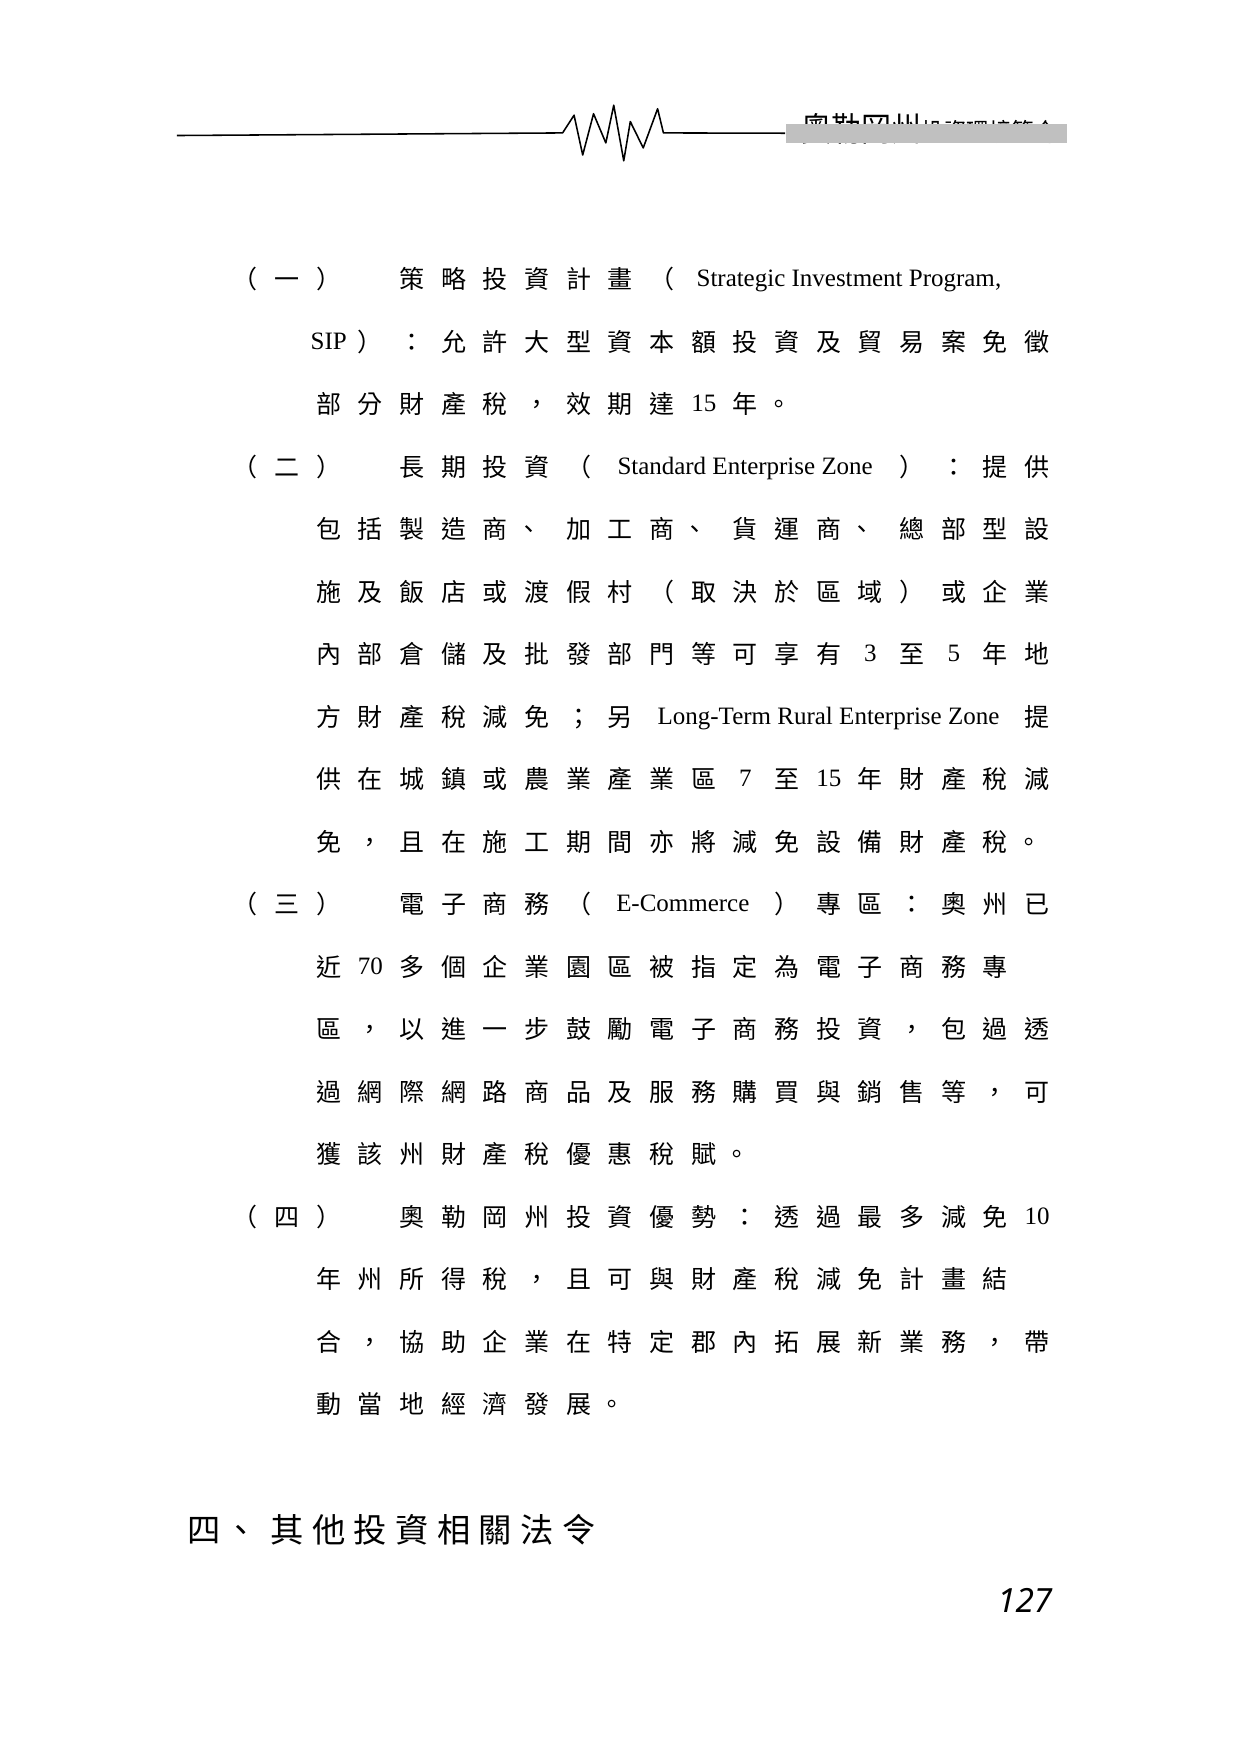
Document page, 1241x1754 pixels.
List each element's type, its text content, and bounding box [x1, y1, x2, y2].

text （二） 長期投資（Standard Enterprise Zone）：提供包括製造商、加工商、貨運商、總部型設施及飯店或渡假村（取決於區域）或企業內部倉儲及批發部門等可享有3至5年地方財產稅減免；另Long-Term Rural Enterprise Zone提供在城鎮或農業產業區7至15年財產稅減免，且在施工期間亦將減免設備財產稅。 [207, 424, 1058, 861]
text （三） 電子商務（E-Commerce）專區：奧州已近70多個企業園區被指定為電子商務專區，以進一步鼓勵電子商務投資，包過透過網際網路商品及服務購買與銷售等，可獲該州財產稅優惠稅賦。 [207, 861, 1058, 1174]
text （一） 策略投資計畫（Strategic Investment Program, SIP）：允許大型資本額投資及貿易案免徵部分財產稅，效期達15年。 [207, 236, 1058, 424]
text 四、其他投資相關法令 [183, 1486, 1058, 1549]
text （四） 奧勒岡州投資優勢：透過最多減免10年州所得稅，且可與財產稅減免計畫結合，協助企業在特定郡內拓展新業務，帶動當地經濟發展。 [207, 1174, 1058, 1424]
